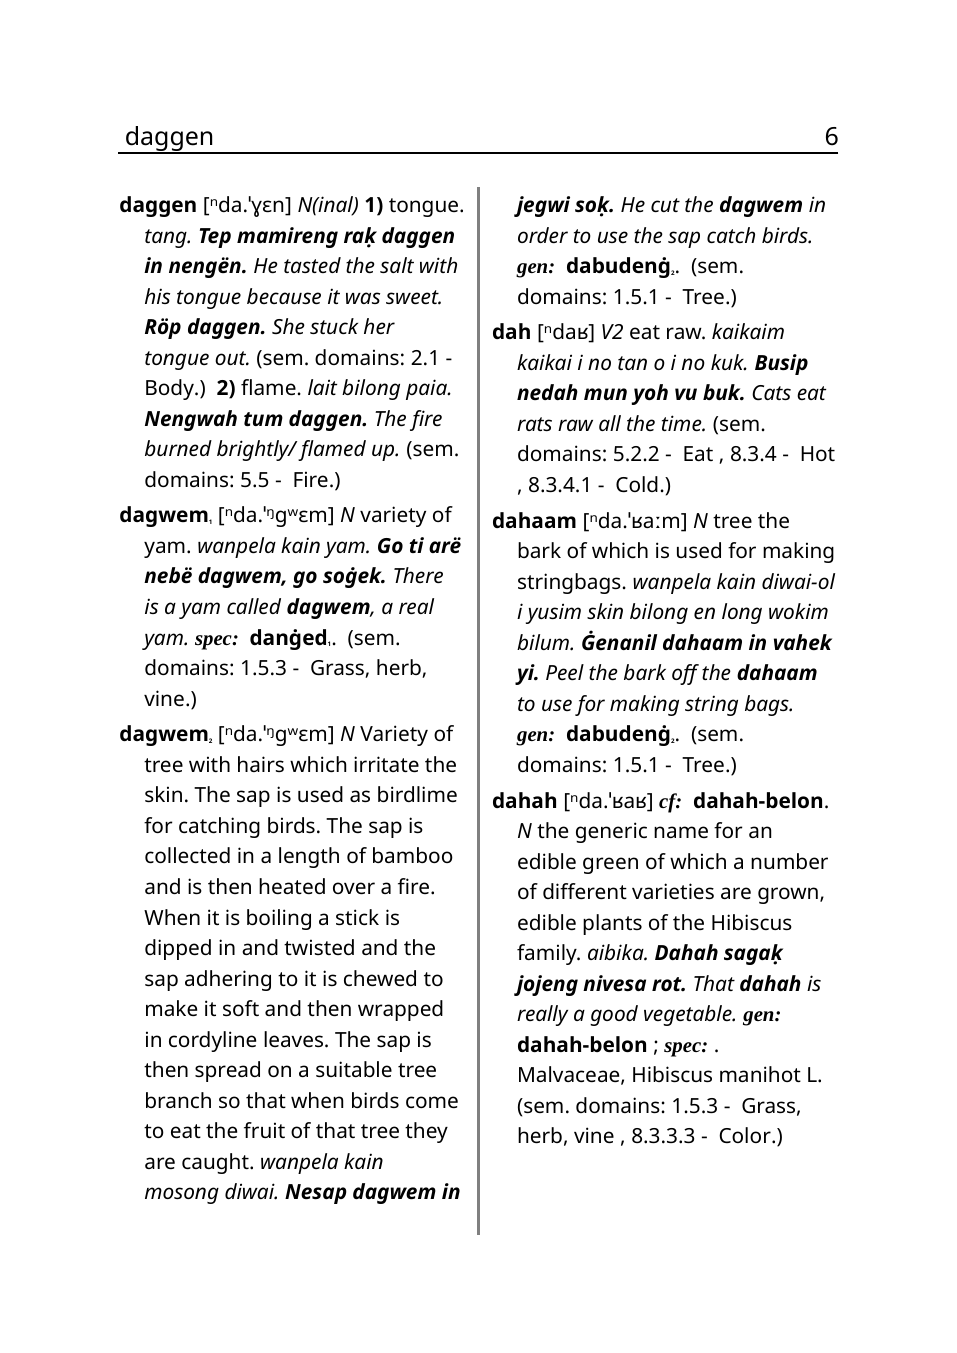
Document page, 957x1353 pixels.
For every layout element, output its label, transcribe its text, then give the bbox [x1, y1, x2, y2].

text dagwem2 [ⁿda.ˈᵑɡʷɛm] N Variety of tree with hairs which irritate the skin. The sap is used as birdlime for catching birds. The sap is collected in a length of bamboo and is then heated over a fire. When it is boiling a stick is dipped in and twisted and the sap adhering to it is chewed to make it soft and then wrapped in cordyline leaves. The sap is then spread on a suitable tree branch so that when birds come to eat the fruit of that tree they are caught. wanpela kain mosong diwai. Nesap dagwem in [119, 716, 465, 1210]
text dah [ⁿdaʁ] V2 eat raw. kaikaim kaikai i no tan o i no kuk. Busip nedah mun yoh vu buk. Cats eat rats raw all the time. (sem. domains: 5.2.2 - Eat , 8.3.4 - Hot , 8.3.4.1 - Cold.) [492, 314, 837, 503]
text dahaam [ⁿda.ˈʁaːm] N tree the bark of which is used for making stringbags. wanpela kain diwai-ol i yusim skin bilong en long wokim bilum. Ġenanil dahaam in vahek yi. Peel the bark off the dahaam to use for making string bags. gen: dabudenġ2. (sem. domains: 1.5.1 - Tree.) [492, 503, 837, 783]
text dagwem1 [ⁿda.ˈᵑɡʷɛm] N variety of yam. wanpela kain yam. Go ti arë nebë dagwem, go soġek. There is a yam called dagwem, a real yam. spec: danġed1. (sem. domains: 1.5.3 - Grass, herb, vine.) [119, 497, 465, 716]
text dahah [ⁿda.ˈʁaʁ] cf: dahah-belon. N the generic name for an edible green of which a number of different varieties are grown, edible plants of the Hibiscus family. aibika. Dahah sagaḳ jojeng nivesa rot. That dahah is really a good vegetable. gen: dahah-belon ; spec: . Malvaceae, Hibiscus manihot L. (sem. domains: 1.5.3 - Grass, herb, vine , 8.3.3.3 - Color.) [492, 783, 837, 1154]
text jegwi soḳ. He cut the dagwem in order to use the sap catch birds. gen: dabudenġ2. (sem. domains: 1.5.1 - Tree.) [492, 188, 837, 314]
text daggen [ⁿda.ˈɣɛn] N(inal) 1) tongue. tang. Tep mamireng raḳ daggen in nengën. He tasted the salt with his tongue because it was sweet. Röp daggen. She stuck her tongue out. (sem. domains: 2.1 - Body.) 2) flame. lait bilong paia. Nengwah tum daggen. The fire burned brightly/ flamed up. (sem. domains: 5.5 - Fire.) [119, 188, 465, 497]
